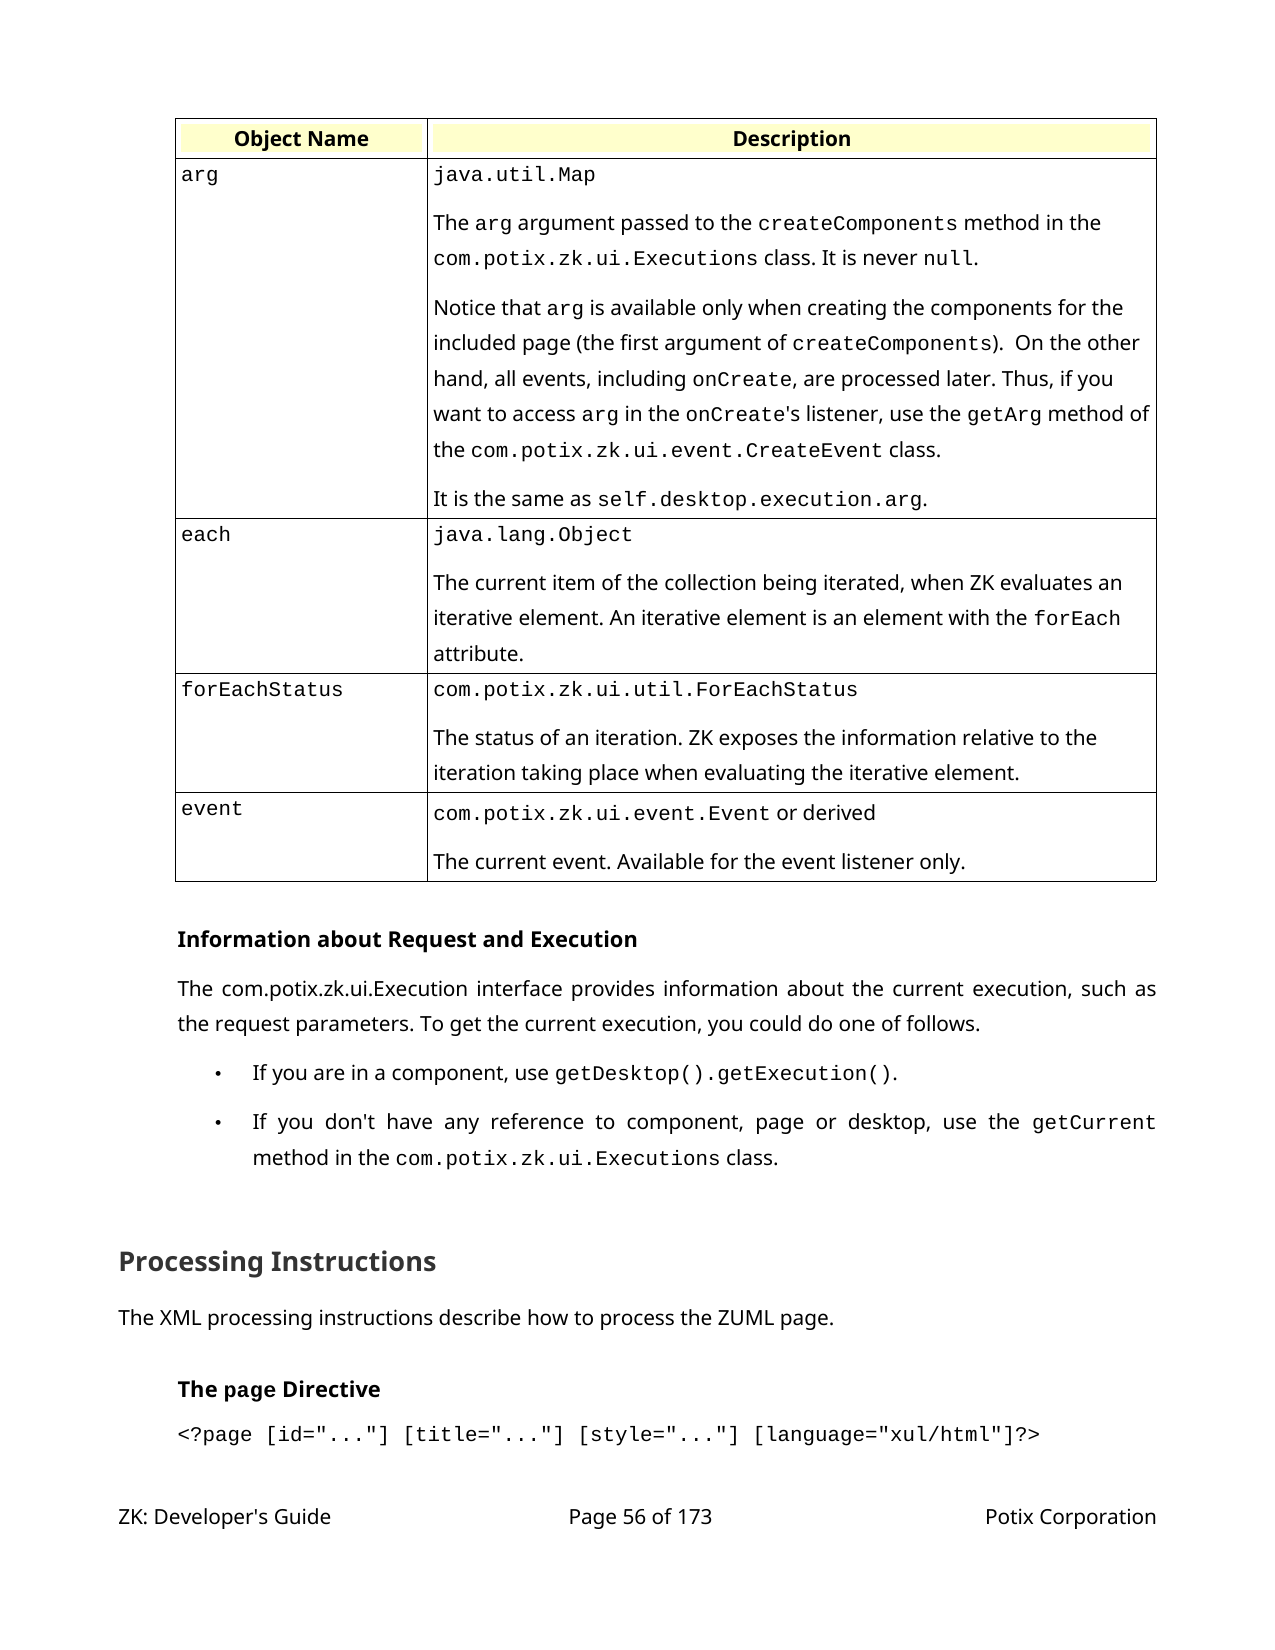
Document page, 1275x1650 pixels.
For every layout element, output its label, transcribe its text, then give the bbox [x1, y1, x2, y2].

table_header Object Name [176, 119, 427, 158]
text The XML processing instructions describe how to process the ZUML page. [118, 1303, 1157, 1331]
table_cell arg [176, 159, 427, 518]
table_cell com.potix.zk.ui.event.Event or derived The current event. Available for the event listener only. [428, 793, 1156, 881]
subtitle The page Directive [177, 1373, 1157, 1403]
subtitle Information about Request and Execution [177, 923, 1157, 953]
table_cell forEachStatus [176, 674, 427, 792]
subtitle Processing Instructions [118, 1242, 1157, 1279]
table_cell each [176, 519, 427, 673]
text The com.potix.zk.ui.Execution interface provides information about the current execution, such as the request parameters. To get the current execution, you could do one of follows. [177, 974, 1157, 1038]
list If you are in a component, use getDesktop().getExecution(). [215, 1058, 1157, 1087]
table_header Description [428, 119, 1156, 158]
table_cell event [176, 793, 427, 881]
table_cell java.util.Map The arg argument passed to the createComponents method in the com.potix.zk.ui.Executions class. It is never null. Notice that arg is available only when creating the components for the included page (the first argument of createComponents). On the other hand, all events, including onCreate, are processed later. Thus, if you want to access arg in the onCreate's listener, use the getArg method of the com.potix.zk.ui.event.CreateEvent class. It is the same as self.desktop.execution.arg. [428, 159, 1156, 518]
table_cell com.potix.zk.ui.util.ForEachStatus The status of an iteration. ZK exposes the information relative to the iteration taking place when evaluating the iterative element. [428, 674, 1156, 792]
table_cell java.lang.Object The current item of the collection being iterated, when ZK evaluates an iterative element. An iterative element is an element with the forEach attribute. [428, 519, 1156, 673]
list If you don't have any reference to component, page or desktop, use the getCurrent method in the com.potix.zk.ui.Executions class. [215, 1107, 1157, 1171]
text <?page [id="..."] [title="..."] [style="..."] [language="xul/html"]?> [177, 1424, 1157, 1448]
